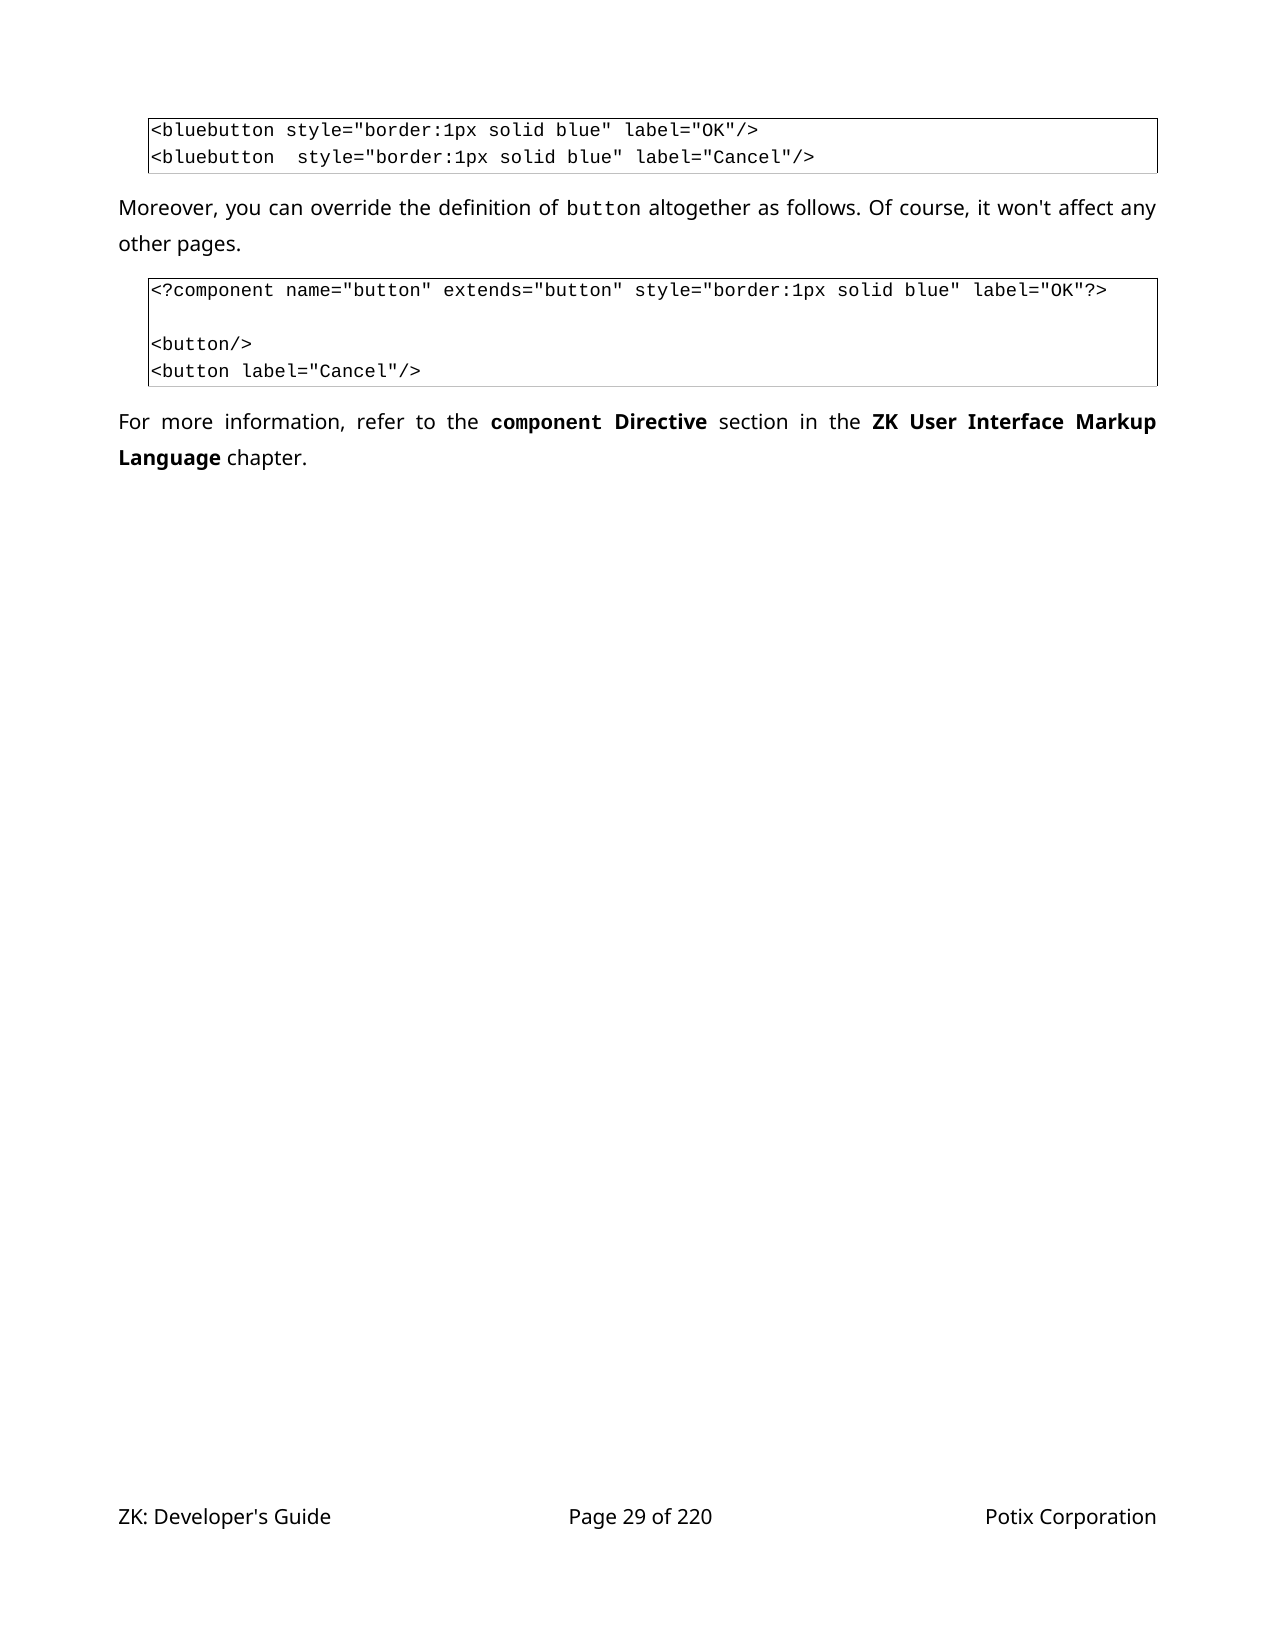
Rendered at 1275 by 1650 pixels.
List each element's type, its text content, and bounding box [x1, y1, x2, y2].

text <bluebutton style="border:1px solid blue" label="Cancel"/> [149, 145, 1157, 173]
text <button label="Cancel"/> [149, 359, 1157, 386]
text <bluebutton style="border:1px solid blue" label="OK"/> [149, 119, 1157, 142]
text For more information, refer to the component Directive section in the ZK User Interface Markup Language chapter. [118, 407, 1157, 471]
text Moreover, you can override the definition of button altogether as follows. Of course, it won't affect any other pages. [118, 193, 1157, 257]
text <?component name="button" extends="button" style="border:1px solid blue" label="OK"?> [149, 279, 1157, 302]
text <button/> [149, 332, 1157, 356]
